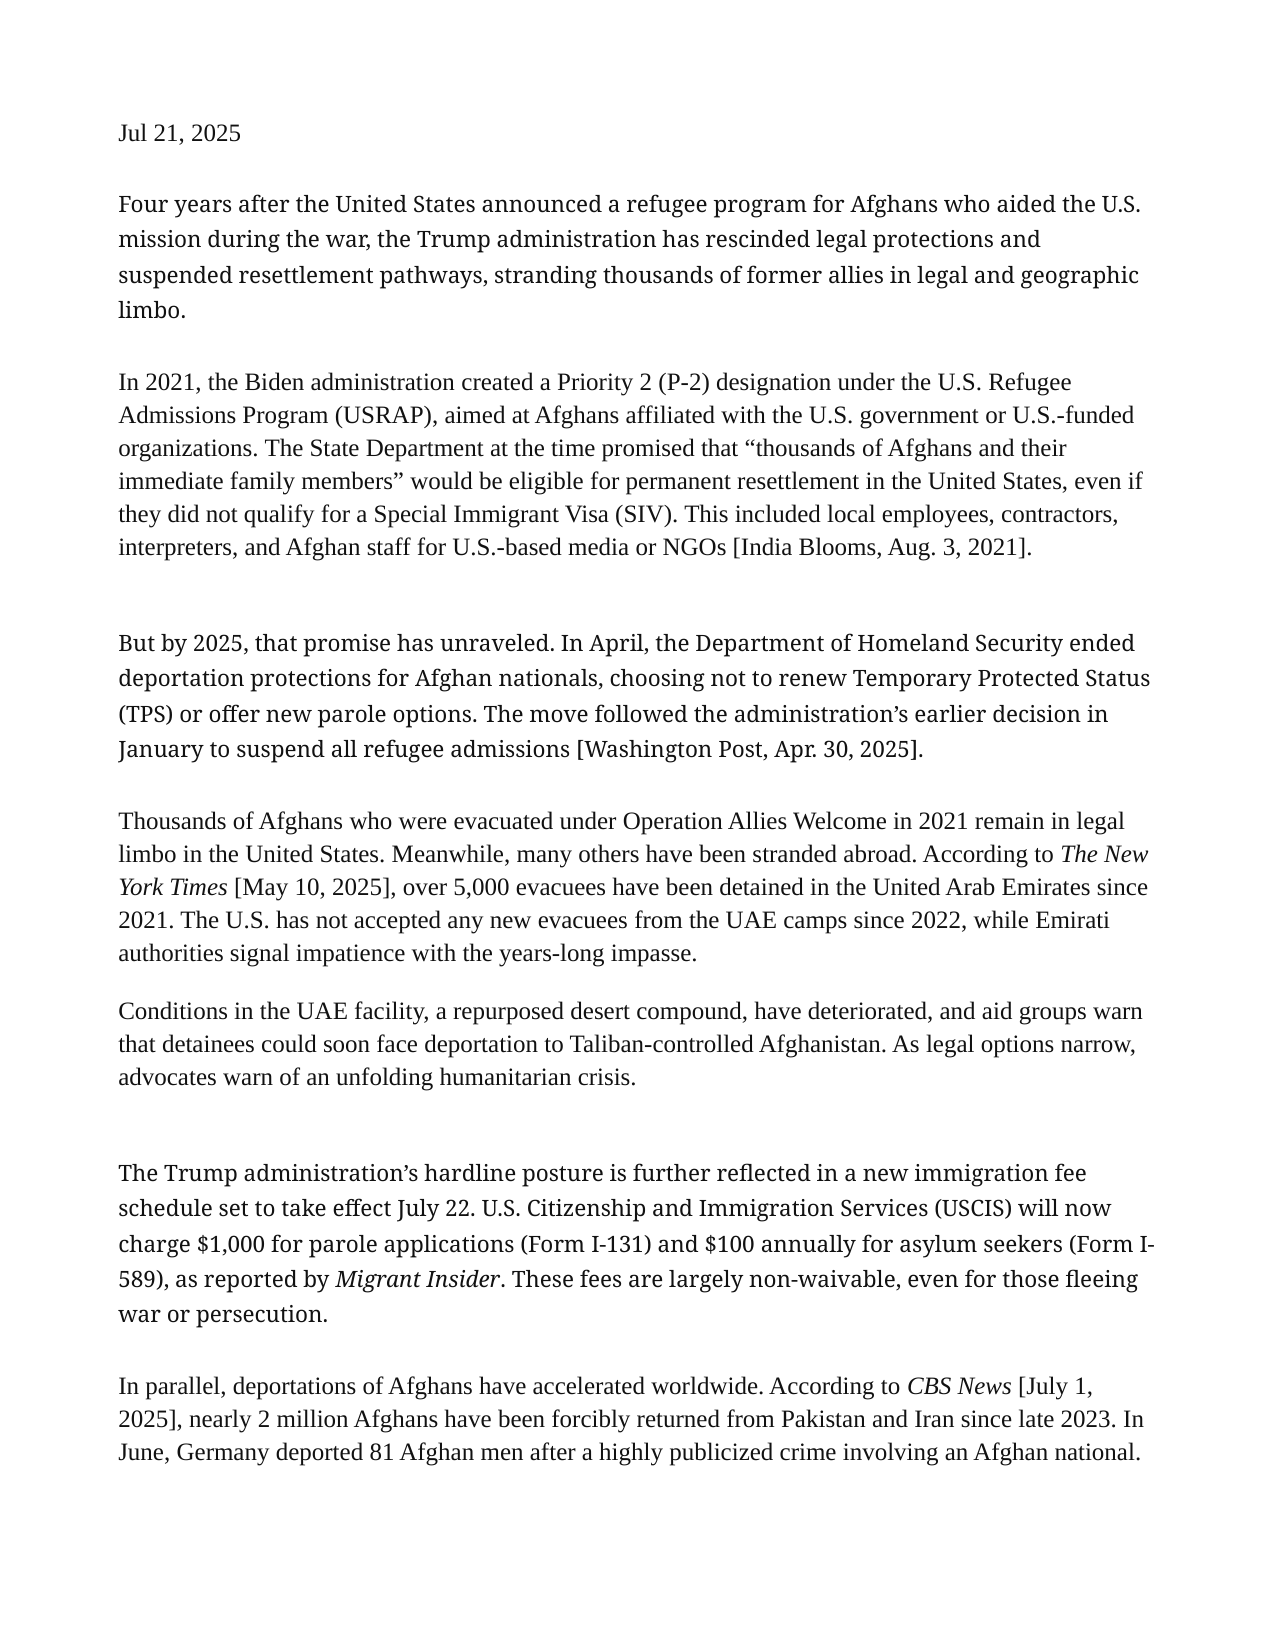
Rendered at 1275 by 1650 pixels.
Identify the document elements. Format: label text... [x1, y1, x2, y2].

text In 2021, the Biden administration created a Priority 2 (P-2) designation under the U.S. Refugee Admissions Program (USRAP), aimed at Afghans affiliated with the U.S. government or U.S.-funded organizations. The State Department at the time promised that “thousands of Afghans and their immediate family members” would be eligible for permanent resettlement in the United States, even if they did not qualify for a Special Immigrant Visa (SIV). This included local employees, contractors, interpreters, and Afghan staff for U.S.-based media or NGOs [India Blooms, Aug. 3, 2021]. [118, 367, 1157, 561]
text Jul 21, 2025 [118, 118, 1157, 147]
text Four years after the United States announced a refugee program for Afghans who aided the U.S. mission during the war, the Trump administration has rescinded legal protections and suspended resettlement pathways, stranding thousands of former allies in legal and geographic limbo. [118, 189, 1157, 325]
text Conditions in the UAE facility, a repurposed desert compound, have deteriorated, and aid groups warn that detainees could soon face deportation to Taliban-controlled Afghanistan. As legal options narrow, advocates warn of an unfolding humanitarian crisis. [118, 996, 1157, 1091]
text The Trump administration’s hardline posture is further reflected in a new immigration fee schedule set to take effect July 22. U.S. Citizenship and Immigration Services (USCIS) will now charge $1,000 for parole applications (Form I-131) and $100 annually for asylum seekers (Form I-589), as reported by Migrant Insider. These fees are largely non-waivable, even for those fleeing war or persecution. [118, 1158, 1157, 1329]
text In parallel, deportations of Afghans have accelerated worldwide. According to CBS News [July 1, 2025], nearly 2 million Afghans have been forcibly returned from Pakistan and Iran since late 2023. In June, Germany deported 81 Afghan men after a highly publicized crime involving an Afghan national. [118, 1371, 1157, 1466]
text Thousands of Afghans who were evacuated under Operation Allies Welcome in 2021 remain in legal limbo in the United States. Meanwhile, many others have been stranded abroad. According to The New York Times [May 10, 2025], over 5,000 evacuees have been detained in the United Arab Emirates since 2021. The U.S. has not accepted any new evacuees from the UAE camps since 2022, while Emirati authorities signal impatience with the years-long impasse. [118, 806, 1157, 967]
text But by 2025, that promise has unraveled. In April, the Department of Homeland Security ended deportation protections for Afghan nationals, choosing not to renew Temporary Protected Status (TPS) or offer new parole options. The move followed the administration’s earlier decision in January to suspend all refugee admissions [Washington Post, Apr. 30, 2025]. [118, 628, 1157, 764]
